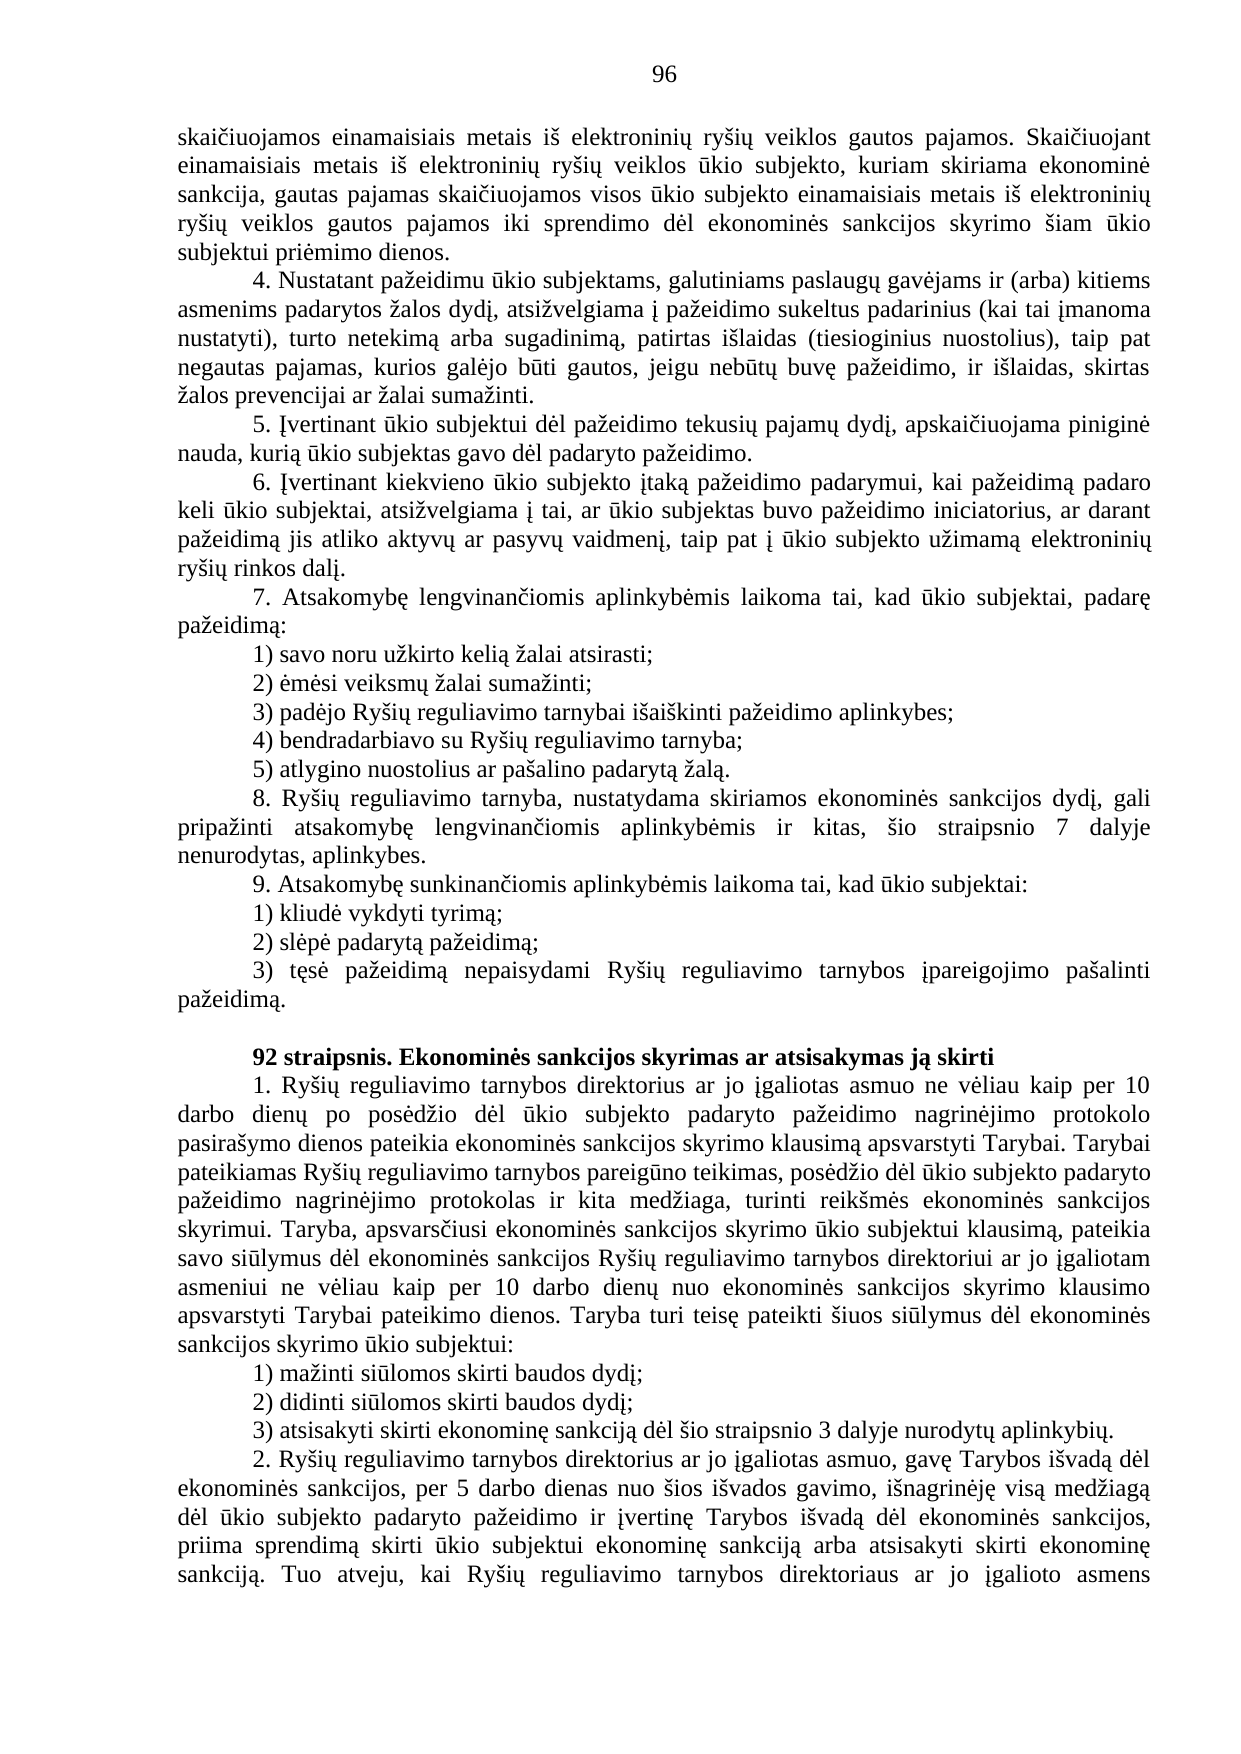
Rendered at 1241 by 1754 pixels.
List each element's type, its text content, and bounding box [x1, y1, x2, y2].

text 4. Nustatant pažeidimu ūkio subjektams, galutiniams paslaugų gavėjams ir (arba) kitiems asmenims padarytos žalos dydį, atsižvelgiama į pažeidimo sukeltus padarinius (kai tai įmanoma nustatyti), turto netekimą arba sugadinimą, patirtas išlaidas (tiesioginius nuostolius), taip pat negautas pajamas, kurios galėjo būti gautos, jeigu nebūtų buvę pažeidimo, ir išlaidas, skirtas žalos prevencijai ar žalai sumažinti. [177, 266, 1152, 409]
text 3) padėjo Ryšių reguliavimo tarnybai išaiškinti pažeidimo aplinkybes; [177, 697, 1152, 726]
text 1) savo noru užkirto kelią žalai atsirasti; [177, 639, 1152, 668]
text 2) ėmėsi veiksmų žalai sumažinti; [177, 668, 1152, 697]
text 2) slėpė padarytą pažeidimą; [177, 927, 1152, 956]
text 9. Atsakomybę sunkinančiomis aplinkybėmis laikoma tai, kad ūkio subjektai: [177, 869, 1152, 898]
text 5. Įvertinant ūkio subjektui dėl pažeidimo tekusių pajamų dydį, apskaičiuojama piniginė nauda, kurią ūkio subjektas gavo dėl padaryto pažeidimo. [177, 409, 1152, 467]
text 3) tęsė pažeidimą nepaisydami Ryšių reguliavimo tarnybos įpareigojimo pašalinti pažeidimą. [177, 956, 1152, 1013]
text 2) didinti siūlomos skirti baudos dydį; [177, 1387, 1152, 1416]
text 92 straipsnis. Ekonominės sankcijos skyrimas ar atsisakymas ją skirti [177, 1042, 1152, 1071]
text 2. Ryšių reguliavimo tarnybos direktorius ar jo įgaliotas asmuo, gavę Tarybos išvadą dėl ekonominės sankcijos, per 5 darbo dienas nuo šios išvados gavimo, išnagrinėję visą medžiagą dėl ūkio subjekto padaryto pažeidimo ir įvertinę Tarybos išvadą dėl ekonominės sankcijos, priima sprendimą skirti ūkio subjektui ekonominę sankciją arba atsisakyti skirti ekonominę sankciją. Tuo atveju, kai Ryšių reguliavimo tarnybos direktoriaus ar jo įgalioto asmens [177, 1444, 1152, 1588]
text 8. Ryšių reguliavimo tarnyba, nustatydama skiriamos ekonominės sankcijos dydį, gali pripažinti atsakomybę lengvinančiomis aplinkybėmis ir kitas, šio straipsnio 7 dalyje nenurodytas, aplinkybes. [177, 783, 1152, 869]
text 5) atlygino nuostolius ar pašalino padarytą žalą. [177, 754, 1152, 783]
text 6. Įvertinant kiekvieno ūkio subjekto įtaką pažeidimo padarymui, kai pažeidimą padaro keli ūkio subjektai, atsižvelgiama į tai, ar ūkio subjektas buvo pažeidimo iniciatorius, ar darant pažeidimą jis atliko aktyvų ar pasyvų vaidmenį, taip pat į ūkio subjekto užimamą elektroninių ryšių rinkos dalį. [177, 467, 1152, 582]
text 1) mažinti siūlomos skirti baudos dydį; [177, 1358, 1152, 1387]
text 3) atsisakyti skirti ekonominę sankciją dėl šio straipsnio 3 dalyje nurodytų aplinkybių. [177, 1416, 1152, 1444]
text 1. Ryšių reguliavimo tarnybos direktorius ar jo įgaliotas asmuo ne vėliau kaip per 10 darbo dienų po posėdžio dėl ūkio subjekto padaryto pažeidimo nagrinėjimo protokolo pasirašymo dienos pateikia ekonominės sankcijos skyrimo klausimą apsvarstyti Tarybai. Tarybai pateikiamas Ryšių reguliavimo tarnybos pareigūno teikimas, posėdžio dėl ūkio subjekto padaryto pažeidimo nagrinėjimo protokolas ir kita medžiaga, turinti reikšmės ekonominės sankcijos skyrimui. Taryba, apsvarsčiusi ekonominės sankcijos skyrimo ūkio subjektui klausimą, pateikia savo siūlymus dėl ekonominės sankcijos Ryšių reguliavimo tarnybos direktoriui ar jo įgaliotam asmeniui ne vėliau kaip per 10 darbo dienų nuo ekonominės sankcijos skyrimo klausimo apsvarstyti Tarybai pateikimo dienos. Taryba turi teisę pateikti šiuos siūlymus dėl ekonominės sankcijos skyrimo ūkio subjektui: [177, 1071, 1152, 1358]
text 1) kliudė vykdyti tyrimą; [177, 898, 1152, 927]
text 4) bendradarbiavo su Ryšių reguliavimo tarnyba; [177, 726, 1152, 754]
text 7. Atsakomybę lengvinančiomis aplinkybėmis laikoma tai, kad ūkio subjektai, padarę pažeidimą: [177, 582, 1152, 639]
text skaičiuojamos einamaisiais metais iš elektroninių ryšių veiklos gautos pajamos. Skaičiuojant einamaisiais metais iš elektroninių ryšių veiklos ūkio subjekto, kuriam skiriama ekonominė sankcija, gautas pajamas skaičiuojamos visos ūkio subjekto einamaisiais metais iš elektroninių ryšių veiklos gautos pajamos iki sprendimo dėl ekonominės sankcijos skyrimo šiam ūkio subjektui priėmimo dienos. [177, 122, 1152, 266]
